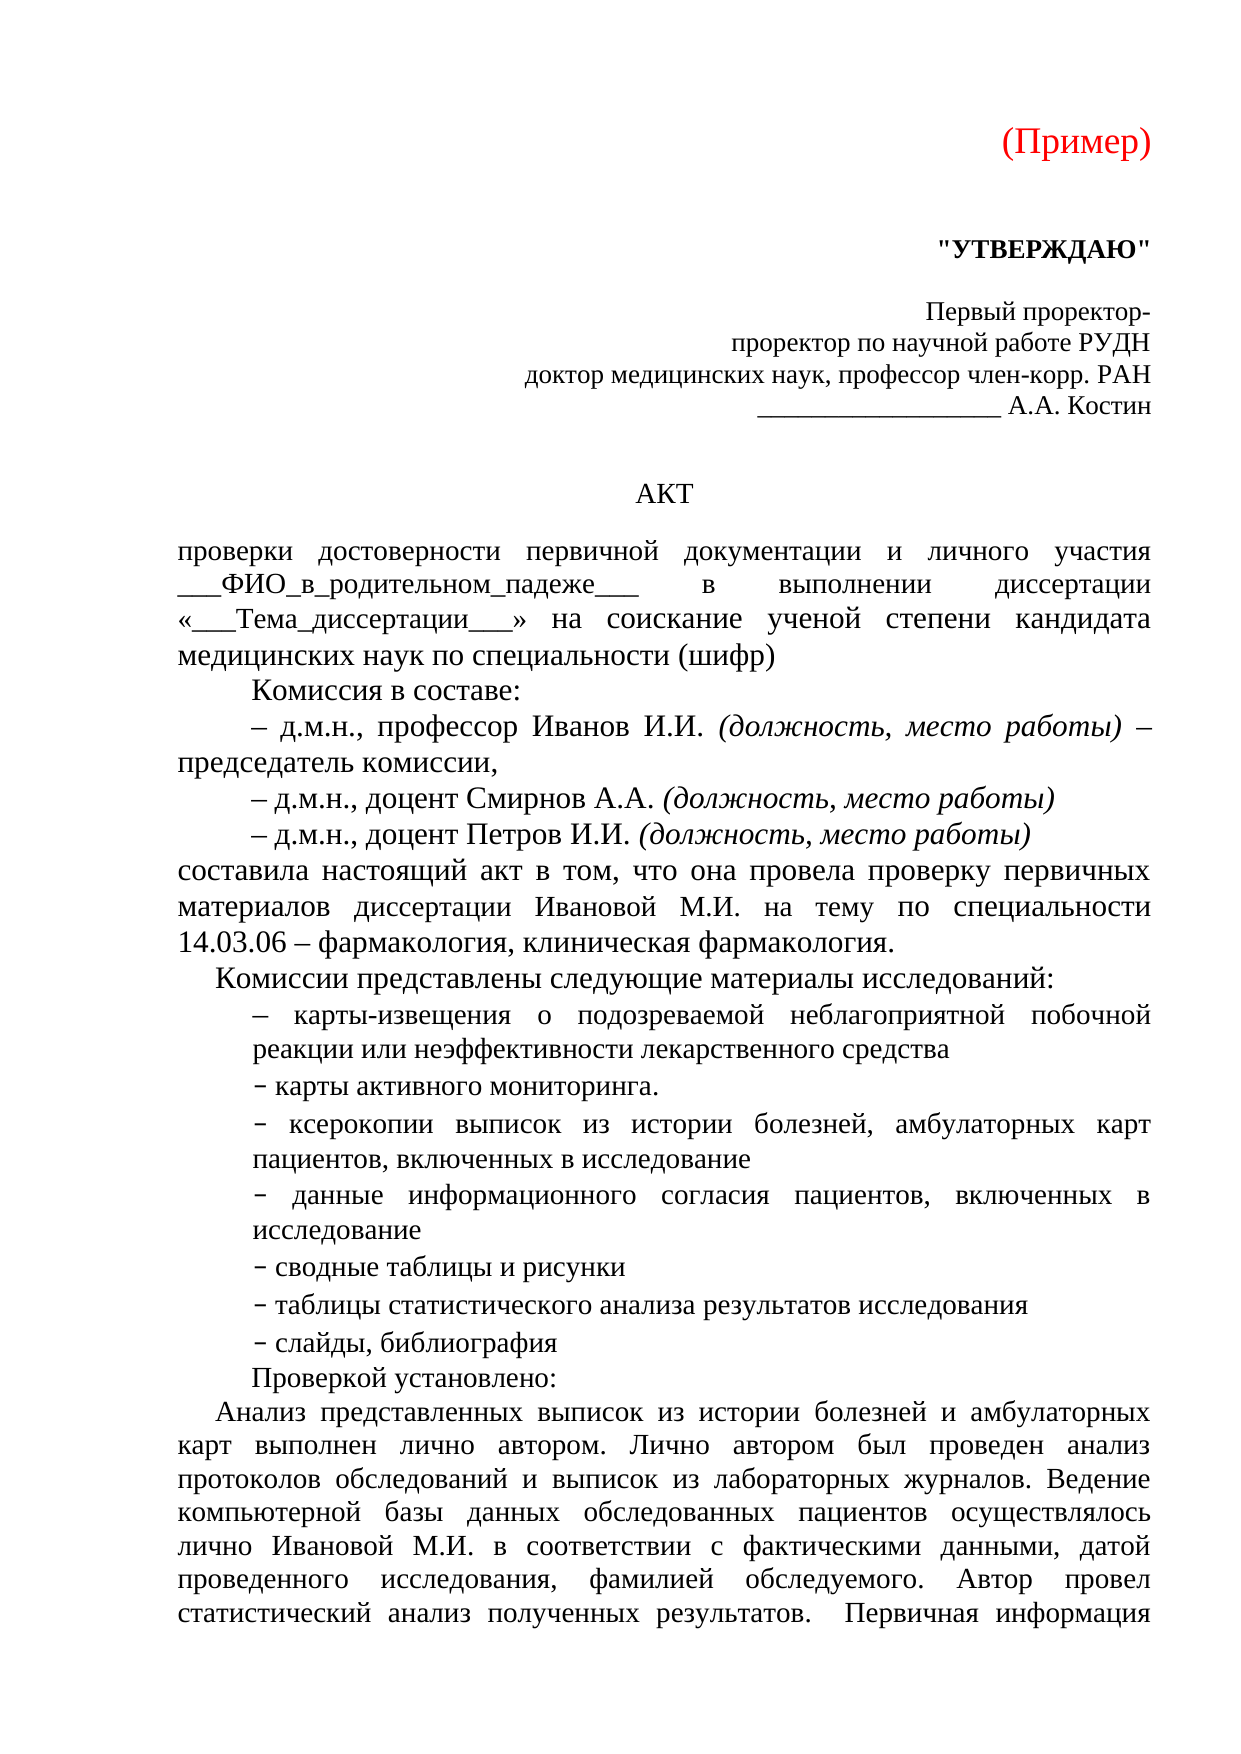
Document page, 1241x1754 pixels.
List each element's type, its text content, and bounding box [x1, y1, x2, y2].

text Анализ представленных выписок из истории болезней и амбулаторных карт выполнен лично автором. Лично автором был проведен анализ протоколов обследований и выписок из лабораторных журналов. Ведение компьютерной базы данных обследованных пациентов осуществлялось лично Ивановой М.И. в соответствии с фактическими данными, датой проведенного исследования, фамилией обследуемого. Автор провел статистический анализ полученных результатов. Первичная информация [177, 1394, 1152, 1629]
text – слайды, библиография [252, 1322, 1152, 1360]
text Проверкой установлено: [177, 1360, 1152, 1394]
text – данные информационного согласия пациентов, включенных в исследование [252, 1174, 1152, 1246]
text проверки достоверности первичной документации и личного участия ___ФИО_в_родительном_падеже___ в выполнении диссертации «___Тема_диссертации___» на соискание ученой степени кандидата медицинских наук по специальности (шифр) [177, 533, 1152, 672]
text – д.м.н., профессор Иванов И.И. (должность, место работы) – председатель комиссии, [177, 708, 1152, 779]
text – сводные таблицы и рисунки [252, 1246, 1152, 1284]
text (Пример) [852, 118, 1152, 161]
text – таблицы статистического анализа результатов исследования [252, 1284, 1152, 1322]
text Комиссии представлены следующие материалы исследований: [177, 959, 1152, 995]
text проректор по научной работе РУДН [177, 327, 1152, 358]
subtitle АКТ [177, 476, 1152, 510]
text – ксерокопии выписок из истории болезней, амбулаторных карт пациентов, включенных в исследование [252, 1103, 1152, 1174]
text – карты-извещения о подозреваемой неблагоприятной побочной реакции или неэффективности лекарственного средства [252, 995, 1152, 1064]
text Первый проректор- [177, 295, 1152, 327]
text доктор медицинских наук, профессор член-корр. РАН [177, 358, 1152, 389]
text __________________ А.А. Костин [177, 389, 1152, 420]
text составила настоящий акт в том, что она провела проверку первичных материалов диссертации Ивановой М.И. на тему по специальности 14.03.06 – фармакология, клиническая фармакология. [177, 851, 1152, 959]
text Комиссия в составе: [177, 672, 1152, 708]
text – д.м.н., доцент Петров И.И. (должность, место работы) [177, 815, 1152, 851]
text – карты активного мониторинга. [252, 1064, 1152, 1103]
text – д.м.н., доцент Смирнов А.А. (должность, место работы) [177, 779, 1152, 815]
subtitle "УТВЕРЖДАЮ" [177, 233, 1152, 264]
